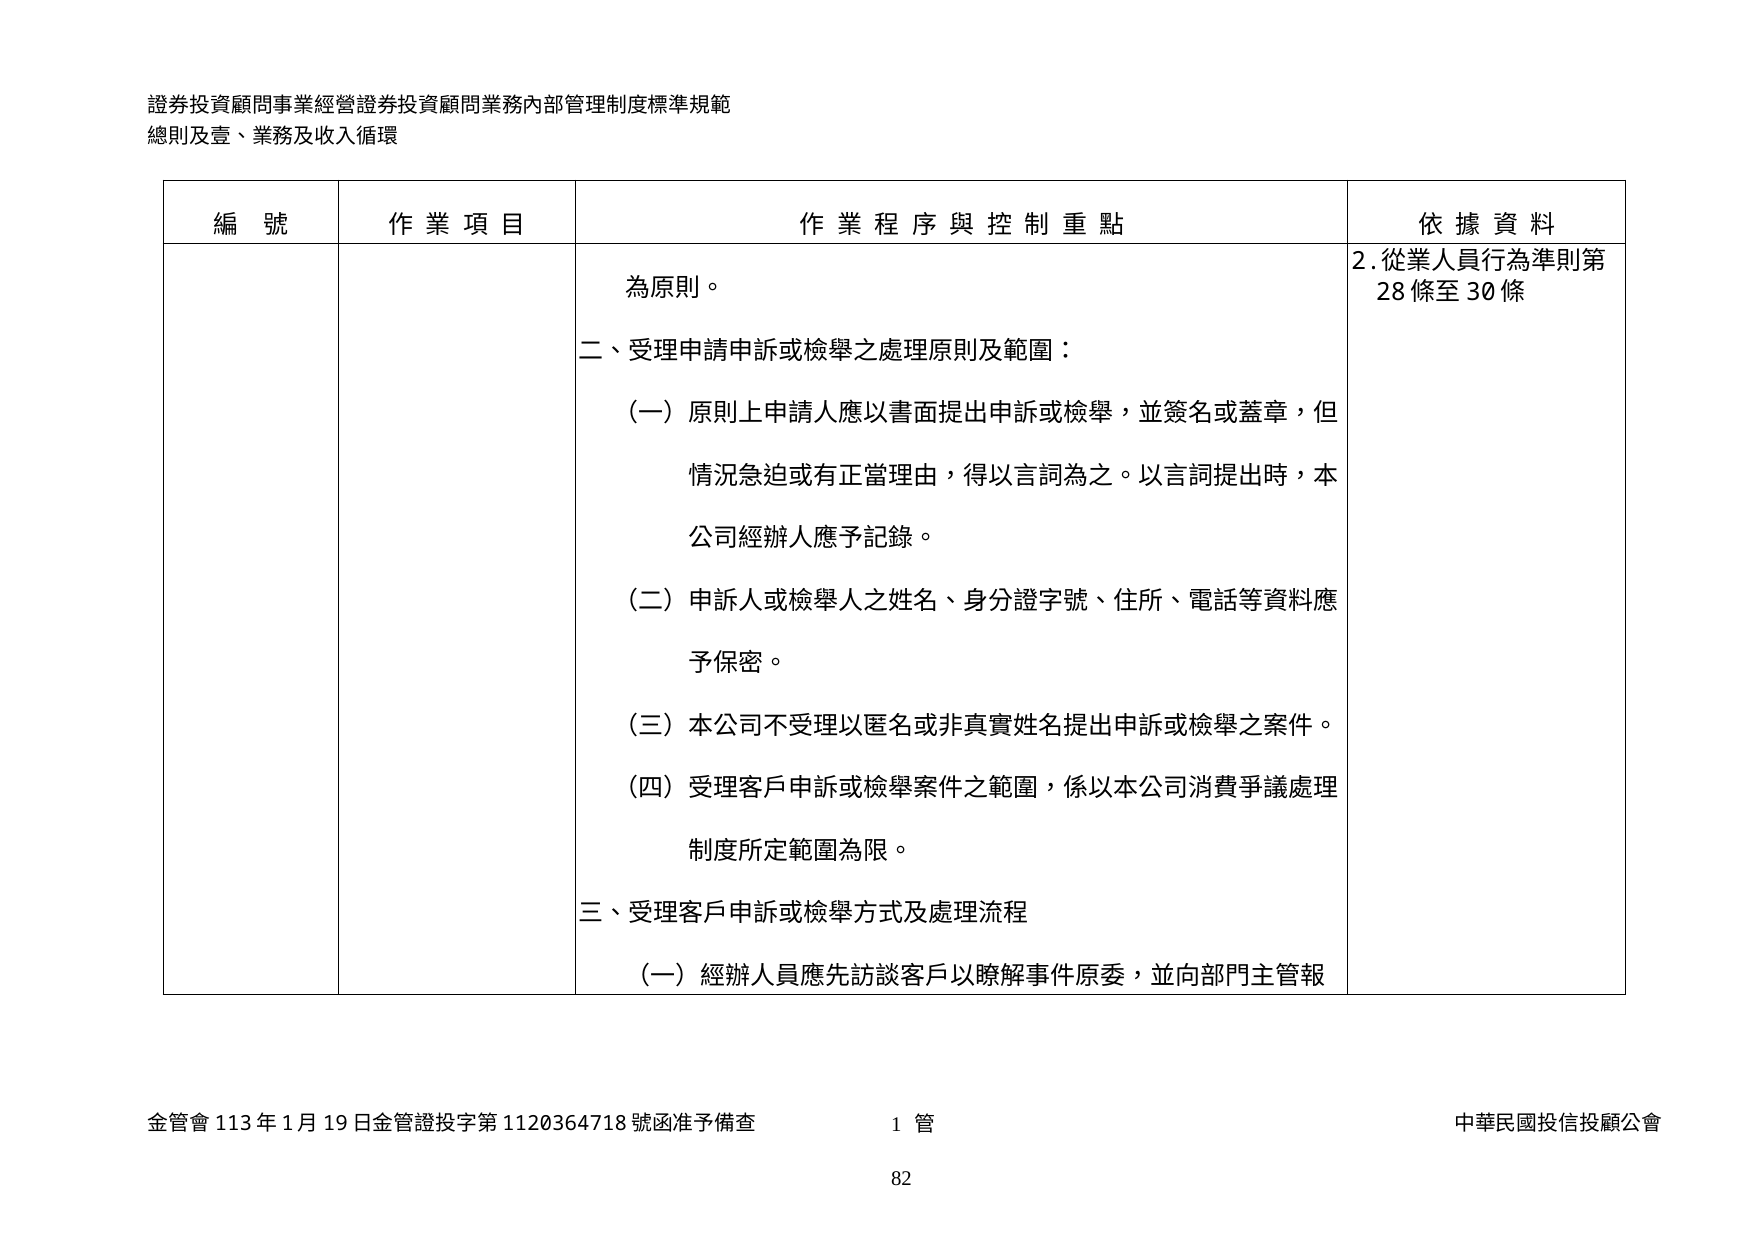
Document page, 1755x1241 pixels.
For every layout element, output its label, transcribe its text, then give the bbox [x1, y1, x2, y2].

table_cell [164, 244, 338, 994]
table_cell 為原則。 二、受理申請申訴或檢舉之處理原則及範圍： （一）原則上申請人應以書面提出申訴或檢舉，並簽名或蓋章，但情況急迫或有正當理由，得以言詞為之。以言詞提出時，本公司經辦人應予記錄。 （二）申訴人或檢舉人之姓名、身分證字號、住所、電話等資料應予保密。 （三）本公司不受理以匿名或非真實姓名提出申訴或檢舉之案件。 （四）受理客戶申訴或檢舉案件之範圍，係以本公司消費爭議處理制度所定範圍為限。 三、受理客戶申訴或檢舉方式及處理流程 （一）經辦人員應先訪談客戶以瞭解事件原委，並向部門主管報 [576, 244, 1347, 994]
table_header 作 業 項 目 [339, 181, 575, 243]
table_cell [339, 244, 575, 994]
table_header 作 業 程 序 與 控 制 重 點 [576, 181, 1347, 243]
table_cell 2.從業人員行為準則第28條至30條 [1348, 244, 1625, 994]
table_header 編 號 [164, 181, 338, 243]
table_header 依 據 資 料 [1348, 181, 1625, 243]
